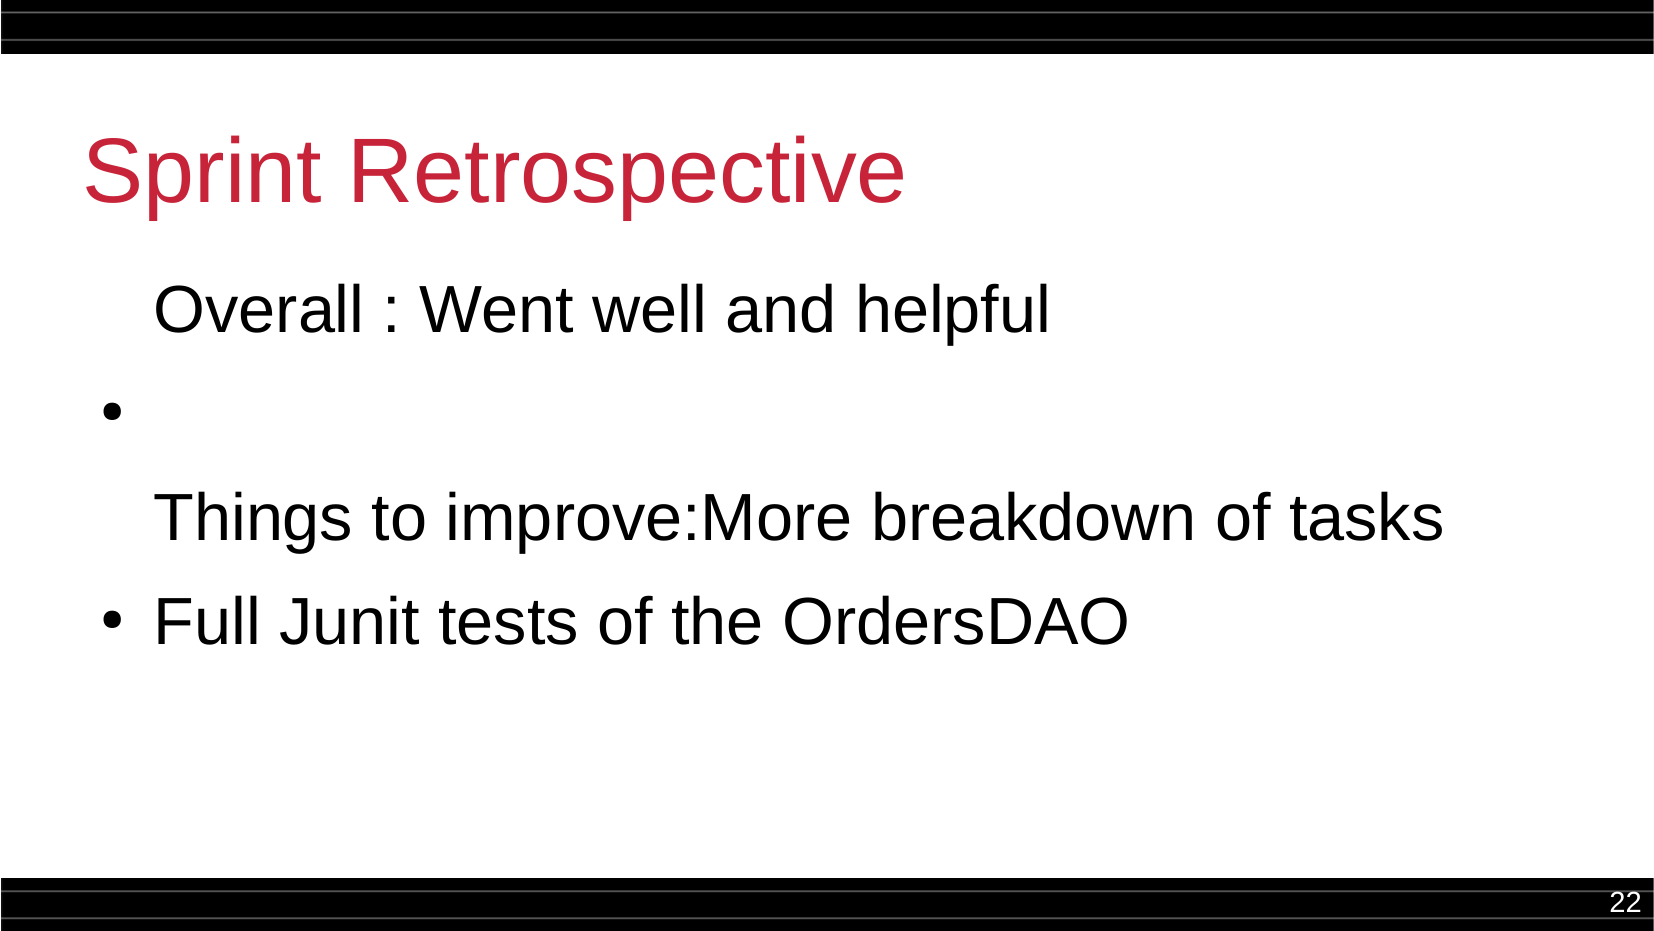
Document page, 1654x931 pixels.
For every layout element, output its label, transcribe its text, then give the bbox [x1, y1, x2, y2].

picture [1, 0, 1654, 54]
title Sprint Retrospective [82, 92, 1571, 249]
picture [1, 878, 1654, 931]
list Overall : Went well and helpful Things to improve:More breakdown of tasks Full Junit tests of the OrdersDAO [82, 271, 1571, 758]
